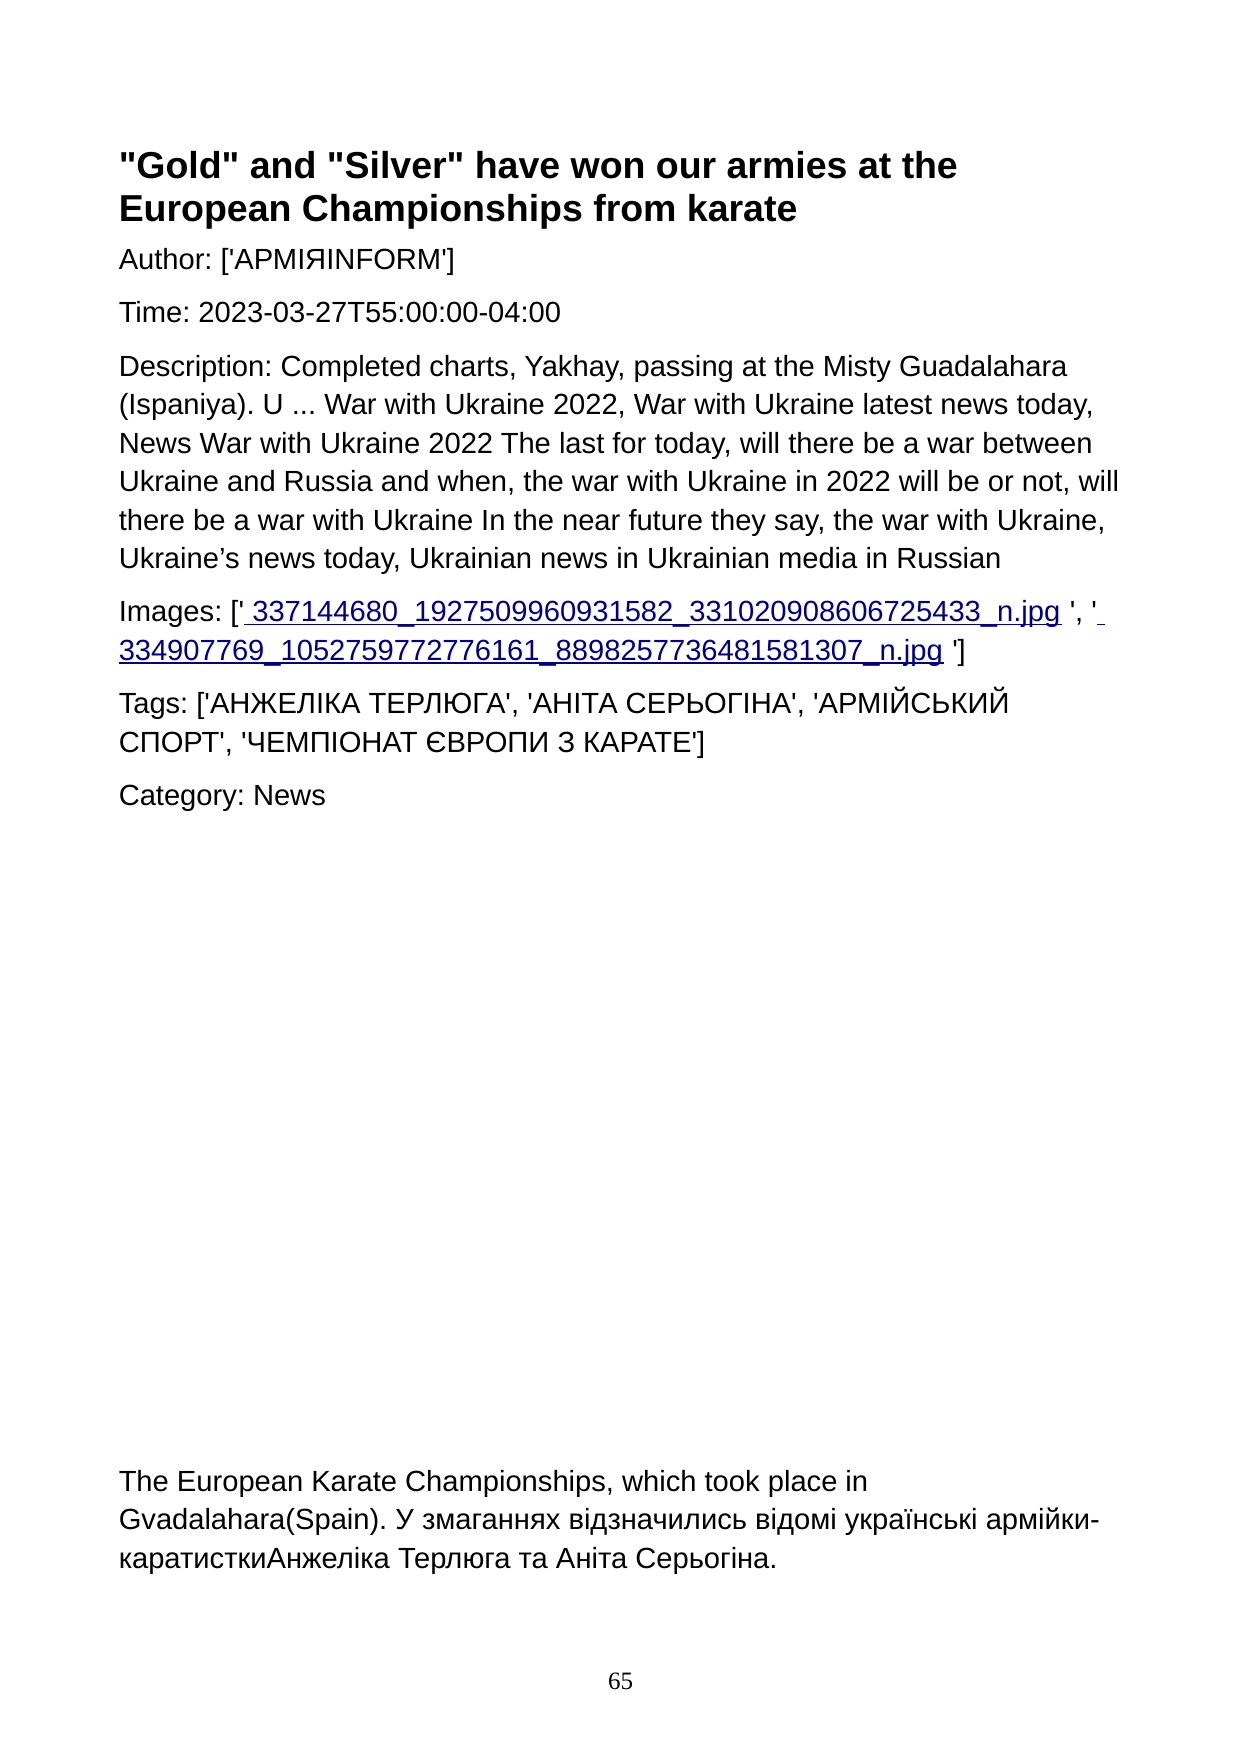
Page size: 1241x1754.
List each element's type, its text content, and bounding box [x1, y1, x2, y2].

subtitle "Gold" and "Silver" have won our armies at the European Championships from karate [118, 143, 1122, 230]
text Description: Completed charts, Yakhay, passing at the Misty Guadalahara (Ispaniya). U ... War with Ukraine 2022, War with Ukraine latest news today, News War with Ukraine 2022 The last for today, will there be a war between Ukraine and Russia and when, the war with Ukraine in 2022 will be or not, will there be a war with Ukraine In the near future they say, the war with Ukraine, Ukraine’s news today, Ukrainian news in Ukrainian media in Russian [118, 348, 1122, 575]
text Tags: ['АНЖЕЛІКА ТЕРЛЮГА', 'АНІТА СЕРЬОГІНА', 'АРМІЙСЬКИЙ СПОРТ', 'ЧЕМПІОНАТ ЄВРОПИ З КАРАТЕ'] [118, 686, 1122, 758]
text Category: News [118, 778, 1122, 811]
text Author: ['АРМІЯINFORM'] [118, 242, 1122, 276]
text The European Karate Championships, which took place in Gvadalahara(Spain). У змаганнях відзначились відомі українські армійки-каратисткиАнжеліка Терлюга та Аніта Серьогіна. [118, 831, 1122, 1574]
text Time: 2023-03-27T55:00:00-04:00 [118, 295, 1122, 329]
text Images: [' 337144680_1927509960931582_331020908606725433_n.jpg ', ' 334907769_1052759772776161_8898257736481581307_n.jpg '] [118, 594, 1122, 666]
